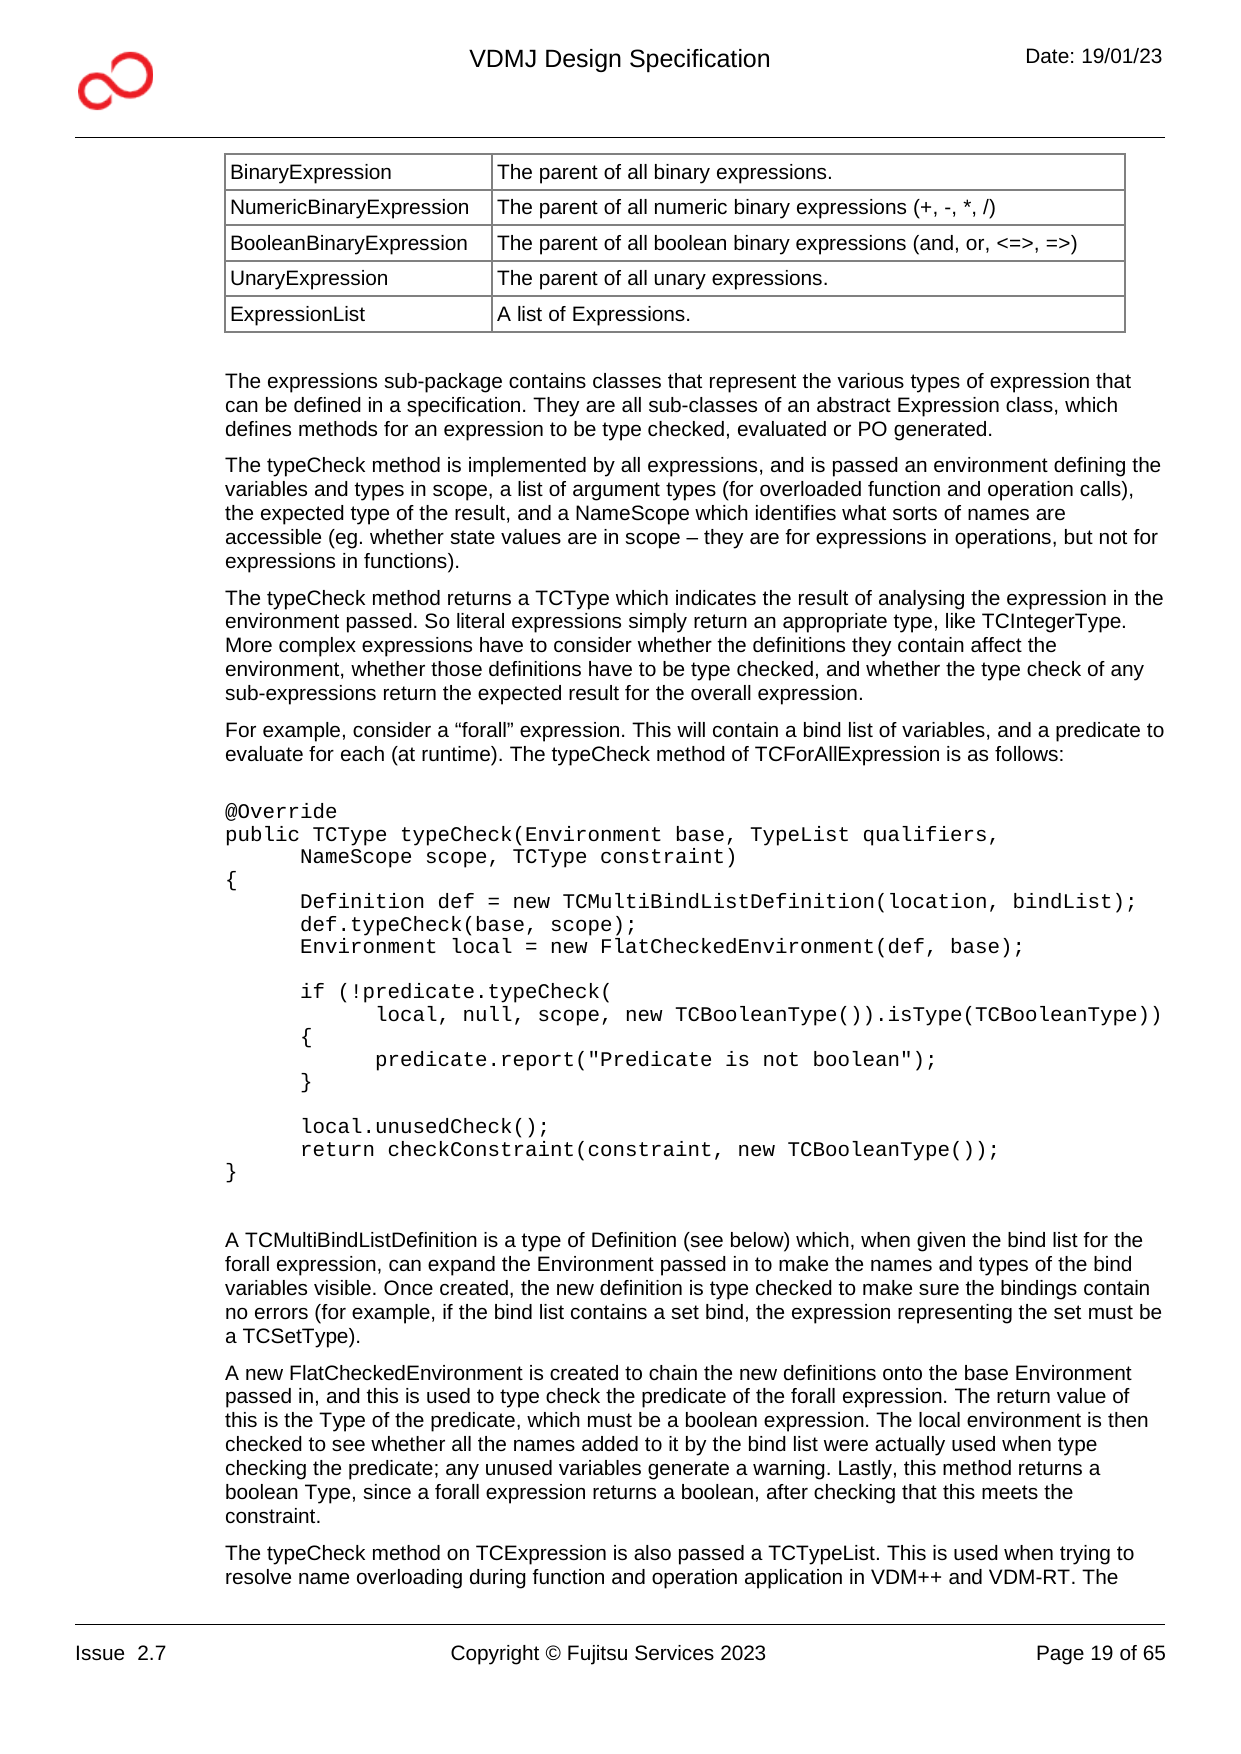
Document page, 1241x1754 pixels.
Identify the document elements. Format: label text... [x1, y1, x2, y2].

picture [78, 44, 153, 120]
table_cell NumericBinaryExpression [226, 191, 491, 224]
table_cell The parent of all numeric binary expressions (+, -, *, /) [493, 191, 1124, 224]
text { [225, 868, 1165, 891]
text The expressions sub-package contains classes that represent the various types of expression that can be defined in a specification. They are all sub-classes of an abstract Expression class, which defines methods for an expression to be type checked, evaluated or PO generated. [225, 369, 1165, 441]
text local, null, scope, new TCBooleanType()).isType(TCBooleanType)) [225, 1003, 1165, 1026]
table_cell UnaryExpression [226, 262, 491, 295]
table_cell BooleanBinaryExpression [226, 226, 491, 259]
text A new FlatCheckedEnvironment is created to chain the new definitions onto the base Environment passed in, and this is used to type check the predicate of the forall expression. The return value of this is the Type of the predicate, which must be a boolean expression. The local environment is then checked to see whether all the names added to it by the bind list were actually used when type checking the predicate; any unused variables generate a warning. Lastly, this method returns a boolean Type, since a forall expression returns a boolean, after checking that this meets the constraint. [225, 1361, 1165, 1528]
text Environment local = new FlatCheckedEnvironment(def, base); [225, 936, 1165, 958]
text } [225, 1071, 1165, 1093]
text local.unusedCheck(); [225, 1116, 1165, 1138]
table_cell The parent of all binary expressions. [493, 155, 1124, 188]
text predicate.report("Predicate is not boolean"); [225, 1048, 1165, 1071]
table_cell A list of Expressions. [493, 297, 1124, 331]
text Definition def = new TCMultiBindListDefinition(location, bindList); [225, 891, 1165, 913]
text { [225, 1026, 1165, 1048]
text The typeCheck method on TCExpression is also passed a TCTypeList. This is used when trying to resolve name overloading during function and operation application in VDM++ and VDM-RT. The [225, 1541, 1165, 1589]
table_cell ExpressionList [226, 297, 491, 331]
text For example, consider a “forall” expression. This will contain a bind list of variables, and a predicate to evaluate for each (at runtime). The typeCheck method of TCForAllExpression is as follows: [225, 718, 1165, 766]
text The typeCheck method returns a TCType which indicates the result of analysing the expression in the environment passed. So literal expressions simply return an appropriate type, like TCIntegerType. More complex expressions have to consider whether the definitions they contain affect the environment, whether those definitions have to be type checked, and whether the type check of any sub-expressions return the expected result for the overall expression. [225, 586, 1165, 706]
text @Override [225, 801, 1165, 823]
table_cell The parent of all unary expressions. [493, 262, 1124, 295]
text A TCMultiBindListDefinition is a type of Definition (see below) which, when given the bind list for the forall expression, can expand the Environment passed in to make the names and types of the bind variables visible. Once created, the new definition is type checked to make sure the bindings contain no errors (for example, if the bind list contains a set bind, the expression representing the set must be a TCSetType). [225, 1228, 1165, 1348]
table_cell The parent of all boolean binary expressions (and, or, <=>, =>) [493, 226, 1124, 259]
text NameScope scope, TCType constraint) [225, 846, 1165, 868]
text The typeCheck method is implemented by all expressions, and is passed an environment defining the variables and types in scope, a list of argument types (for overloaded function and operation calls), the expected type of the result, and a NameScope which identifies what sorts of names are accessible (eg. whether state values are in scope – they are for expressions in operations, but not for expressions in functions). [225, 453, 1165, 573]
text if (!predicate.typeCheck( [225, 981, 1165, 1003]
text } [225, 1161, 1165, 1183]
text public TCType typeCheck(Environment base, TypeList qualifiers, [225, 823, 1165, 846]
text return checkConstraint(constraint, new TCBooleanType()); [225, 1138, 1165, 1161]
text def.typeCheck(base, scope); [225, 913, 1165, 936]
table_cell BinaryExpression [226, 155, 491, 188]
